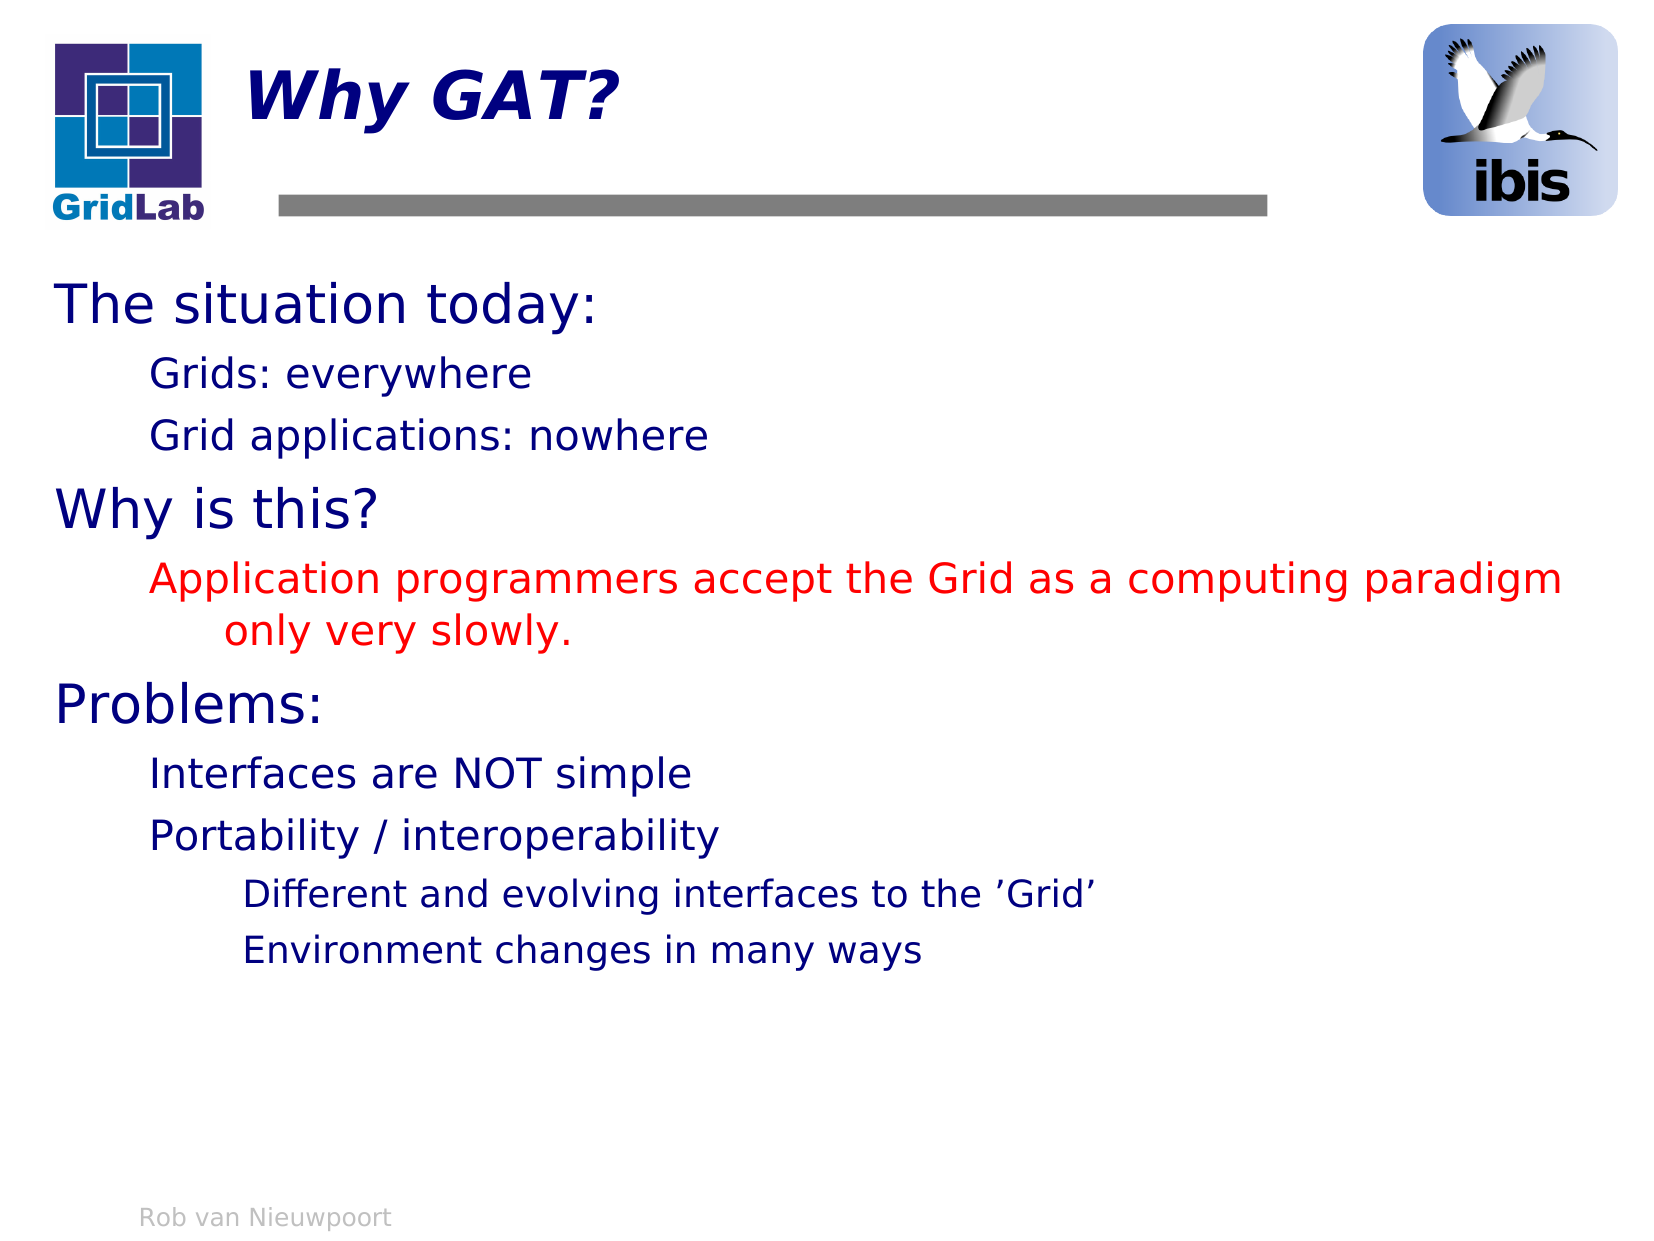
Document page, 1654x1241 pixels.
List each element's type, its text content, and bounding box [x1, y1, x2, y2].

title Why GAT? [243, 0, 1280, 187]
picture [45, 34, 211, 230]
picture [1423, 24, 1618, 216]
list The situation today: Grids: everywhere Grid applications: nowhere Why is this? Application programmers accept the Grid as a computing paradigm only very slowly. Problems: Interfaces are NOT simple Portability / interoperability Different and evolving interfaces to the ’Grid’ Environment changes in many ways [55, 268, 1599, 1125]
